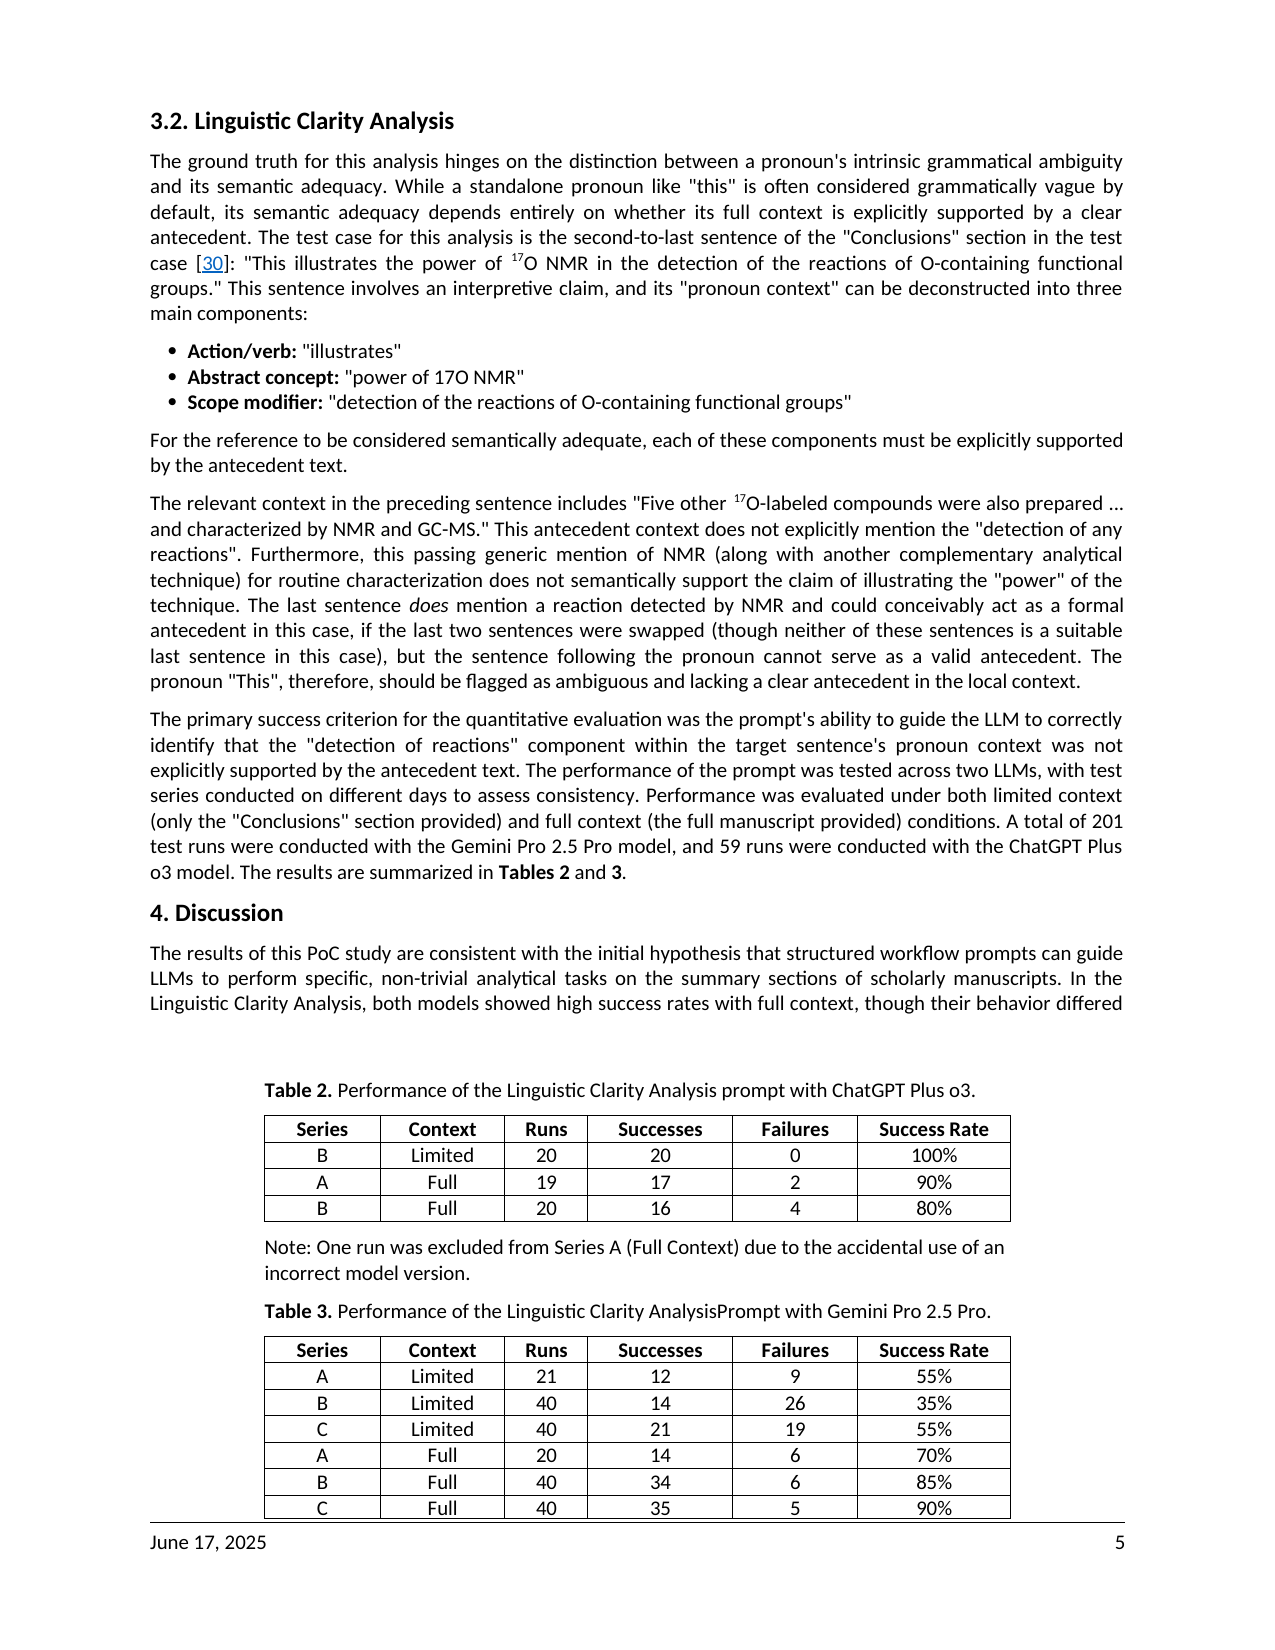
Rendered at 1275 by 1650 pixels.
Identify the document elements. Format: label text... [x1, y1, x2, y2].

text Limited [381, 1390, 504, 1415]
text 80% [858, 1196, 1010, 1221]
text 14 [588, 1443, 732, 1468]
subtitle Discussion [150, 897, 1125, 927]
text Limited [381, 1416, 504, 1442]
text 40 [505, 1469, 587, 1494]
text Context [381, 1337, 504, 1362]
text 20 [505, 1196, 587, 1221]
text 16 [588, 1196, 732, 1221]
text Full [381, 1443, 504, 1468]
text 40 [505, 1416, 587, 1442]
text 40 [505, 1390, 587, 1415]
text Failures [733, 1337, 857, 1362]
text 70% [858, 1443, 1010, 1468]
text A [265, 1363, 379, 1389]
text 20 [588, 1143, 732, 1168]
list Action/verb: "illustrates" [169, 338, 1125, 364]
text 4 [733, 1196, 857, 1221]
text 85% [858, 1469, 1010, 1494]
text 90% [858, 1496, 1010, 1518]
text Full [381, 1496, 504, 1518]
text Successes [588, 1337, 732, 1362]
text The results of this PoC study are consistent with the initial hypothesis that structured workflow prompts can guide LLMs to perform specific, non-trivial analytical tasks on the summary sections of scholarly manuscripts. In the Linguistic Clarity Analysis, both models showed high success rates with full context, though their behavior differed [150, 940, 1125, 1016]
text 34 [588, 1469, 732, 1494]
text 5 [733, 1496, 857, 1518]
text 40 [505, 1496, 587, 1518]
text 6 [733, 1469, 857, 1494]
text The relevant context in the preceding sentence includes "Five other 17O-labeled compounds were also prepared ... and characterized by NMR and GC-MS." This antecedent context does not explicitly mention the "detection of any reactions". Furthermore, this passing generic mention of NMR (along with another complementary analytical technique) for routine characterization does not semantically support the claim of illustrating the "power" of the technique. The last sentence does mention a reaction detected by NMR and could conceivably act as a formal antecedent in this case, if the last two sentences were swapped (though neither of these sentences is a suitable last sentence in this case), but the sentence following the pronoun cannot serve as a valid antecedent. The pronoun "This", therefore, should be flagged as ambiguous and lacking a clear antecedent in the local context. [150, 491, 1125, 694]
text 6 [733, 1443, 857, 1468]
text 19 [733, 1416, 857, 1442]
text 2 [733, 1169, 857, 1194]
text B [265, 1196, 379, 1221]
text B [265, 1390, 379, 1415]
text Full [381, 1169, 504, 1194]
text B [265, 1143, 379, 1168]
text Runs [505, 1337, 587, 1362]
text 35% [858, 1390, 1010, 1415]
text 100% [858, 1143, 1010, 1168]
text 55% [858, 1416, 1010, 1442]
text Runs [505, 1116, 587, 1142]
text The primary success criterion for the quantitative evaluation was the prompt's ability to guide the LLM to correctly identify that the "detection of reactions" component within the target sentence's pronoun context was not explicitly supported by the antecedent text. The performance of the prompt was tested across two LLMs, with test series conducted on different days to assess consistency. Performance was evaluated under both limited context (only the "Conclusions" section provided) and full context (the full manuscript provided) conditions. A total of 201 test runs were conducted with the Gemini Pro 2.5 Pro model, and 59 runs were conducted with the ChatGPT Plus o3 model. The results are summarized in Tables 2 and 3. [150, 706, 1125, 884]
text Successes [588, 1116, 732, 1142]
text 21 [588, 1416, 732, 1442]
text Limited [381, 1143, 504, 1168]
text A [265, 1443, 379, 1468]
text 21 [505, 1363, 587, 1389]
text 9 [733, 1363, 857, 1389]
text Series [265, 1116, 379, 1142]
list Abstract concept: "power of 17O NMR" [169, 364, 1125, 389]
text 14 [588, 1390, 732, 1415]
text 55% [858, 1363, 1010, 1389]
text Table 2. Performance of the Linguistic Clarity Analysis prompt with ChatGPT Plus o3. [264, 1077, 1011, 1103]
text 20 [505, 1443, 587, 1468]
text Full [381, 1469, 504, 1494]
text Success Rate [858, 1116, 1010, 1142]
text A [265, 1169, 379, 1194]
text C [265, 1496, 379, 1518]
subtitle Linguistic Clarity Analysis [150, 105, 1125, 136]
text 26 [733, 1390, 857, 1415]
list Scope modifier: "detection of the reactions of O-containing functional groups" [169, 389, 1125, 415]
text C [265, 1416, 379, 1442]
text 35 [588, 1496, 732, 1518]
text 90% [858, 1169, 1010, 1194]
text Series [265, 1337, 379, 1362]
text 20 [505, 1143, 587, 1168]
text Note: One run was excluded from Series A (Full Context) due to the accidental use of an incorrect model version. [264, 1234, 1011, 1285]
text For the reference to be considered semantically adequate, each of these components must be explicitly supported by the antecedent text. [150, 427, 1125, 478]
text Limited [381, 1363, 504, 1389]
text 12 [588, 1363, 732, 1389]
text Table 3. Performance of the Linguistic Clarity AnalysisPrompt with Gemini Pro 2.5 Pro. [264, 1298, 1011, 1323]
text 0 [733, 1143, 857, 1168]
text The ground truth for this analysis hinges on the distinction between a pronoun's intrinsic grammatical ambiguity and its semantic adequacy. While a standalone pronoun like "this" is often considered grammatically vague by default, its semantic adequacy depends entirely on whether its full context is explicitly supported by a clear antecedent. The test case for this analysis is the second-to-last sentence of the "Conclusions" section in the test case [30]: "This illustrates the power of 17O NMR in the detection of the reactions of O-containing functional groups." This sentence involves an interpretive claim, and its "pronoun context" can be deconstructed into three main components: [150, 148, 1125, 326]
text 17 [588, 1169, 732, 1194]
text Failures [733, 1116, 857, 1142]
text Full [381, 1196, 504, 1221]
text Context [381, 1116, 504, 1142]
text 19 [505, 1169, 587, 1194]
text B [265, 1469, 379, 1494]
text Success Rate [858, 1337, 1010, 1362]
